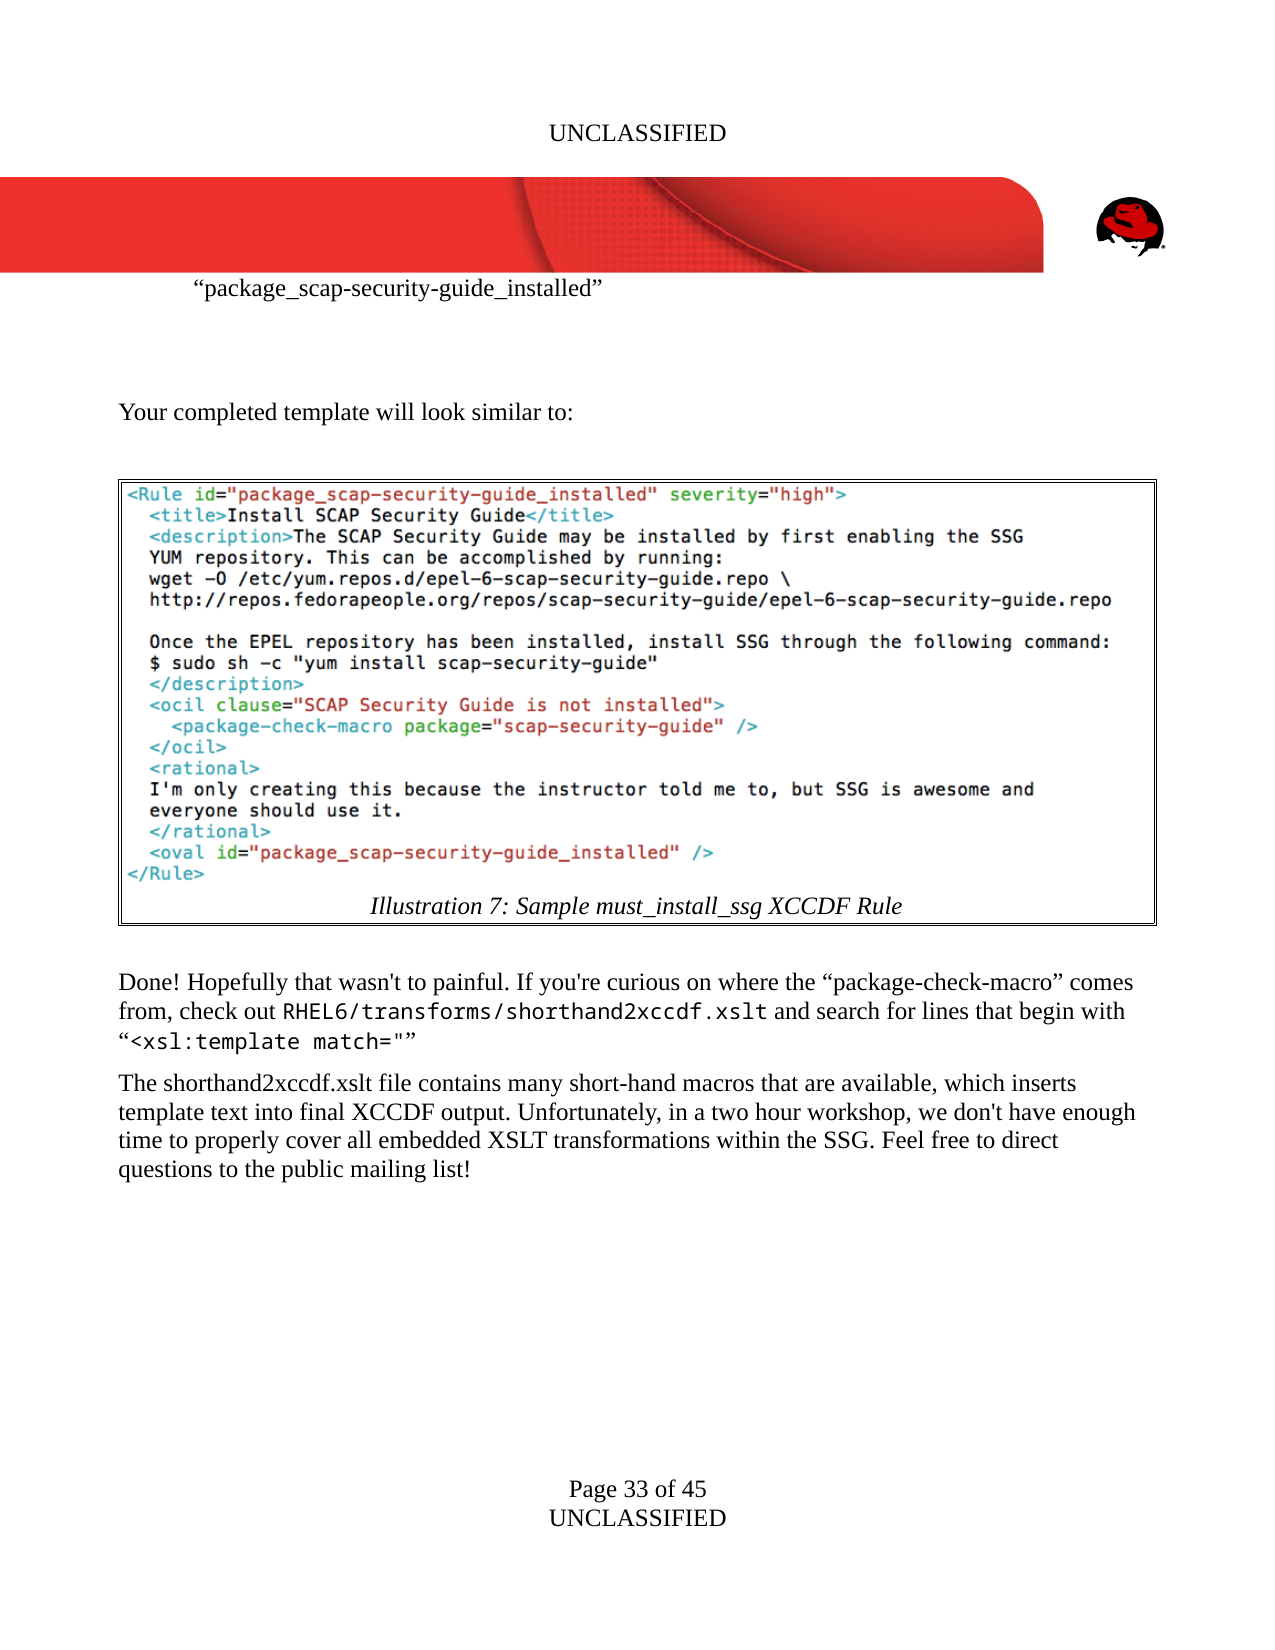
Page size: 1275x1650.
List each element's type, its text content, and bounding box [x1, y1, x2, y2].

text The shorthand2xccdf.xslt file contains many short-hand macros that are available, which inserts template text into final XCCDF output. Unfortunately, in a two hour workshop, we don't have enough time to properly cover all embedded XSLT transformations within the SSG. Feel free to direct questions to the public mailing list! [118, 1068, 1157, 1183]
picture [124, 485, 1151, 892]
text Your completed template will look similar to: [118, 397, 1157, 425]
list “package_scap-security-guide_installed” [156, 273, 1157, 302]
text Done! Hopefully that wasn't to painful. If you're curious on where the “package-check-macro” comes from, check out RHEL6/transforms/shorthand2xccdf.xslt and search for lines that begin with “<xsl:template match="” [118, 967, 1157, 1056]
text Illustration 7: Sample must_install_ssg XCCDF Rule [124, 892, 1151, 920]
picture [0, 177, 1170, 273]
